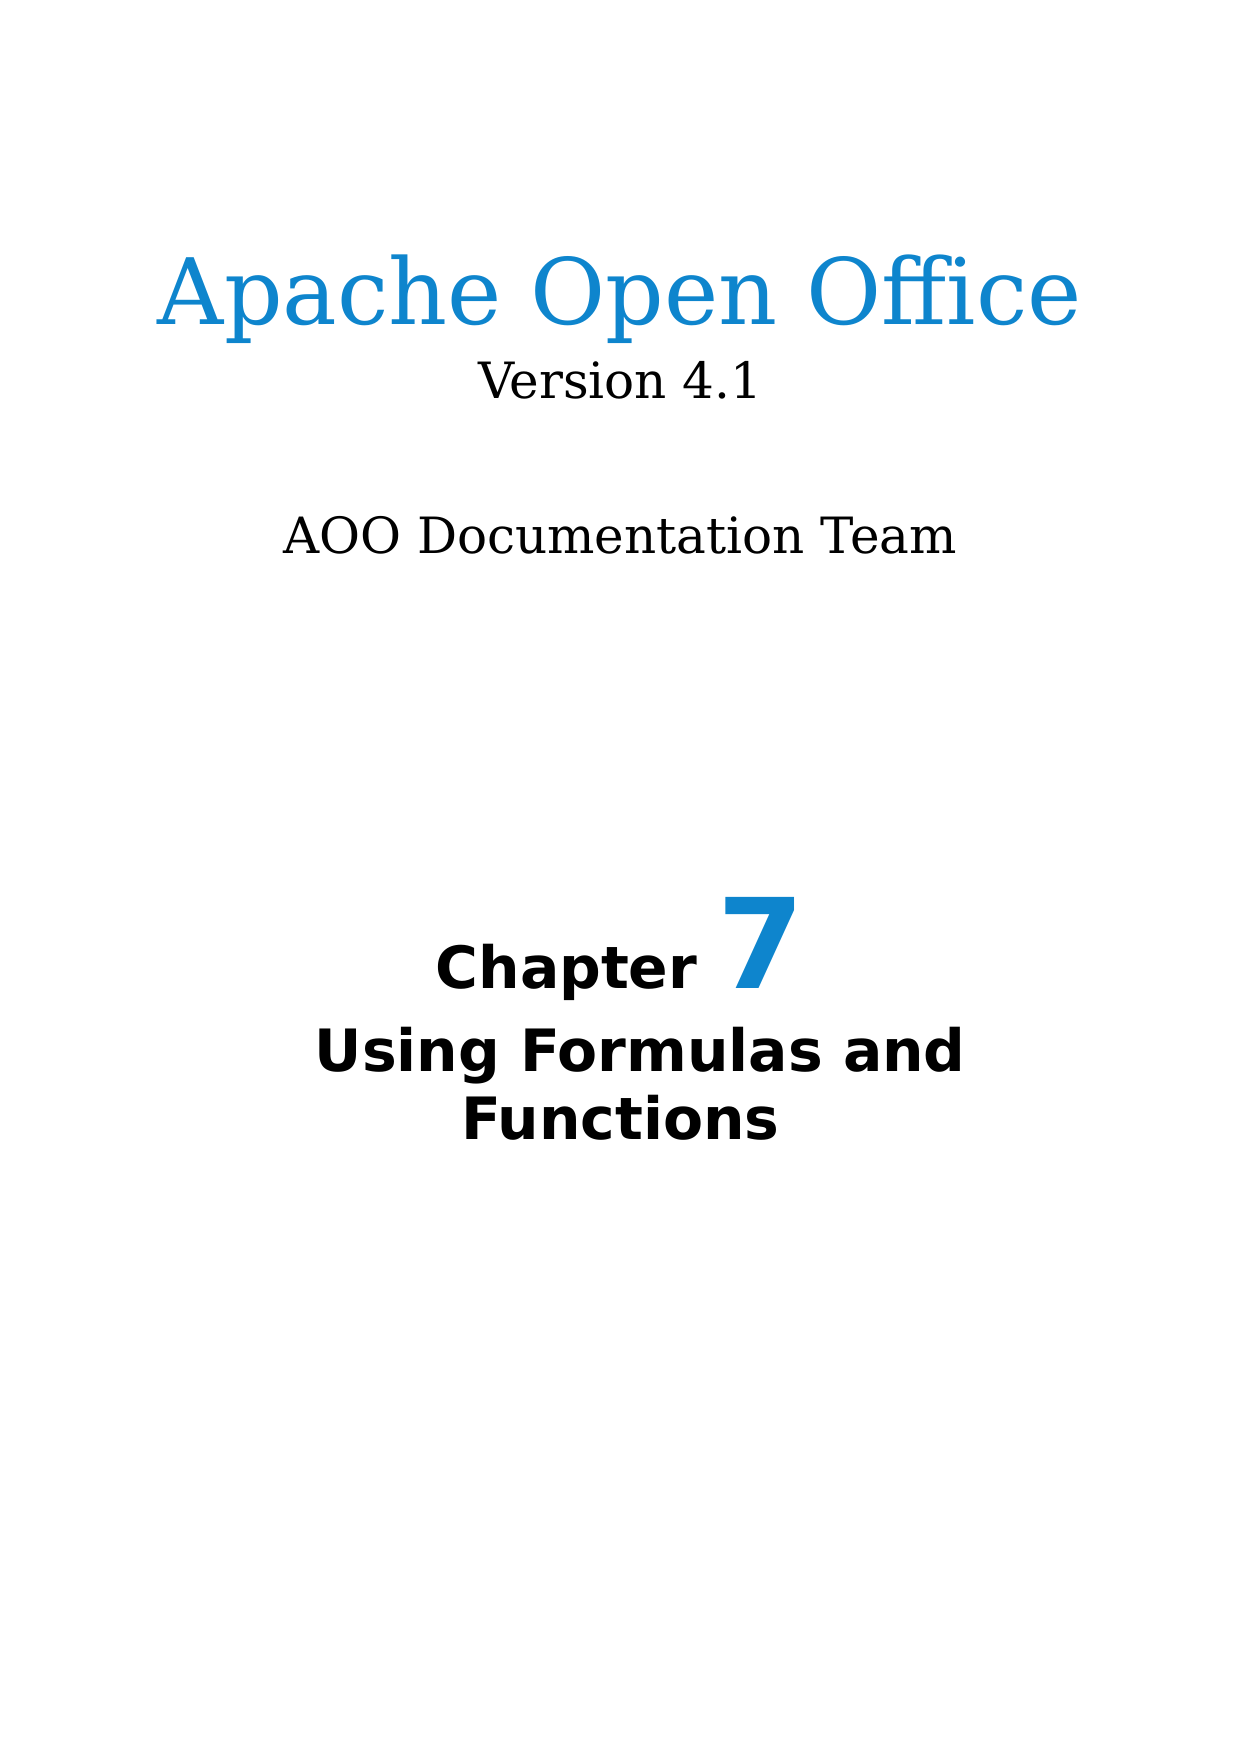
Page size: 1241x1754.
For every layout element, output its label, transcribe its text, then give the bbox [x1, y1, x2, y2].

text AOO Documentation Team [136, 507, 1104, 565]
subtitle Chapter 7 Using Formulas and Functions [136, 872, 1104, 1153]
text Apache Open Office [136, 239, 1104, 346]
text Version 4.1 [136, 352, 1104, 410]
